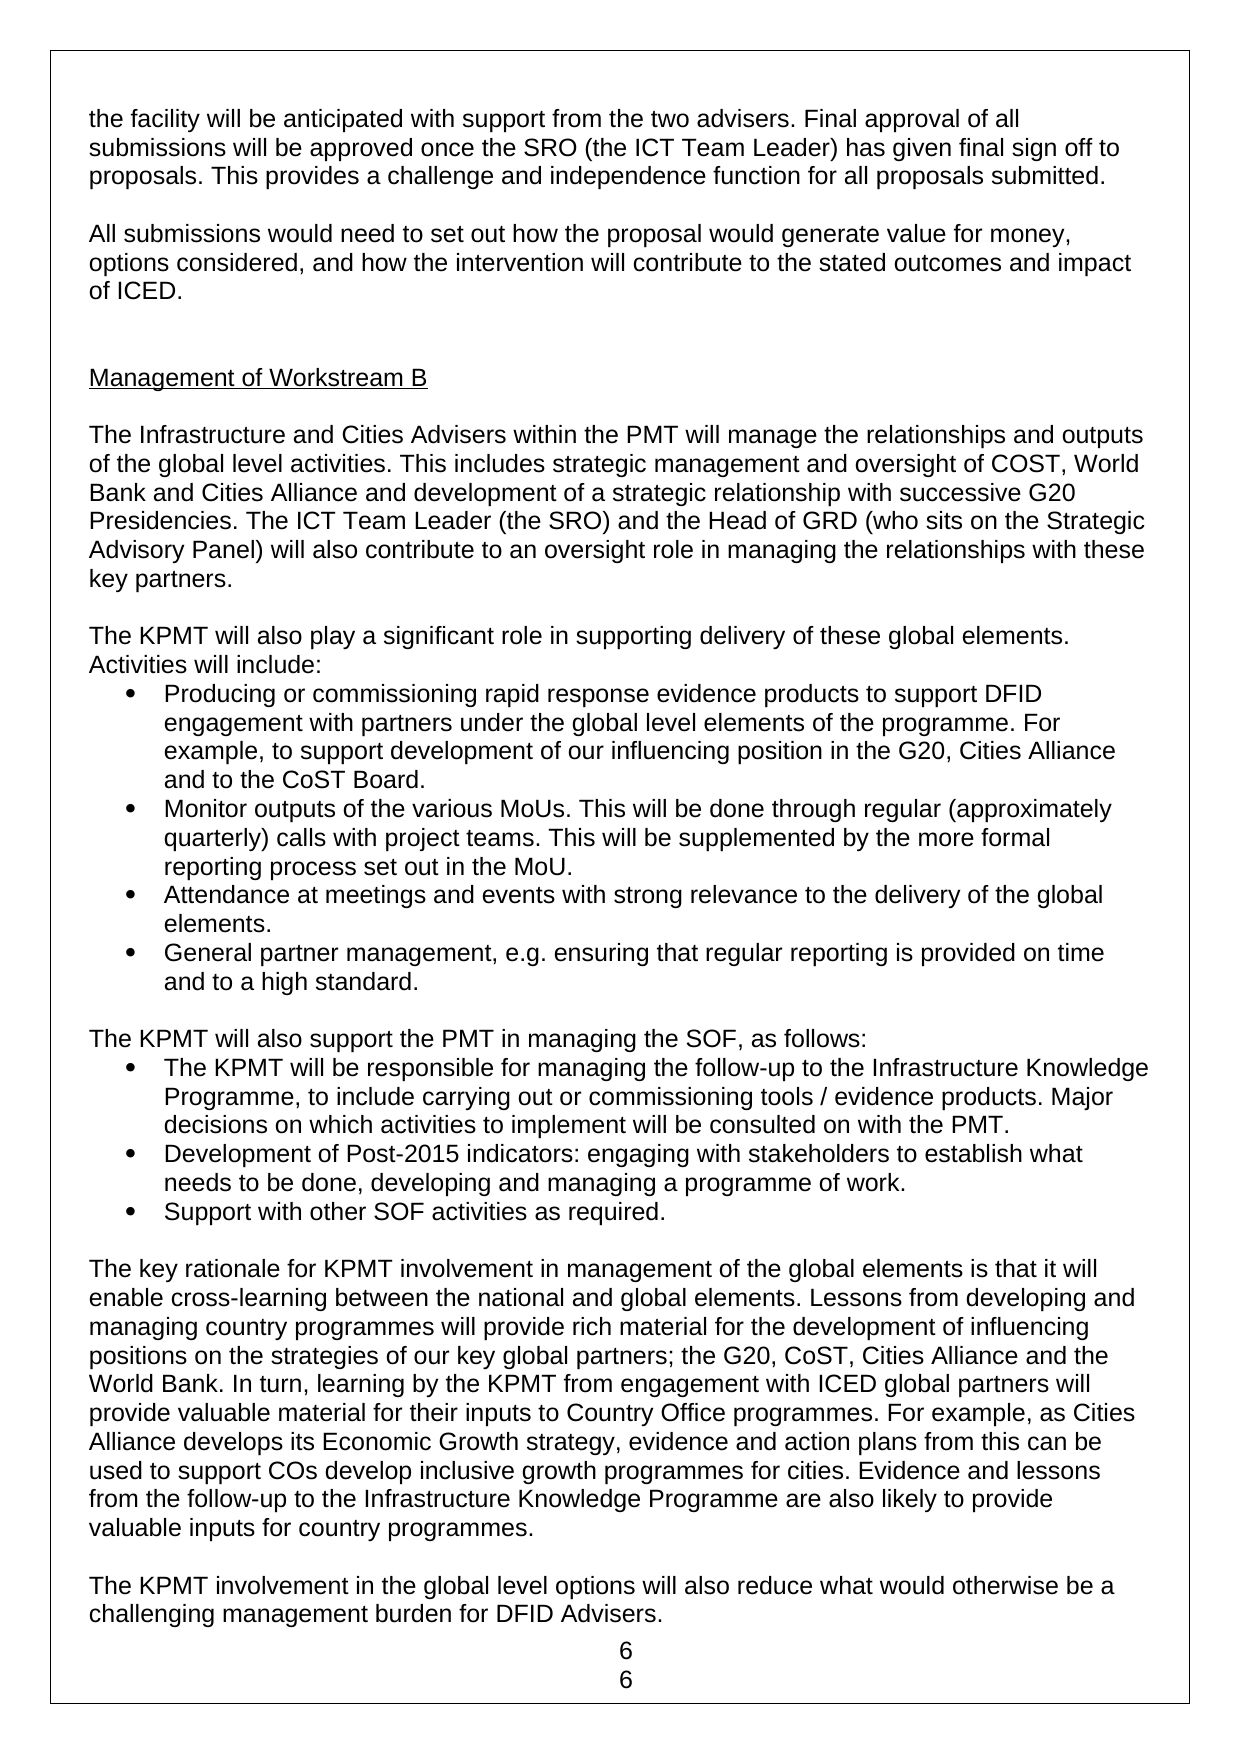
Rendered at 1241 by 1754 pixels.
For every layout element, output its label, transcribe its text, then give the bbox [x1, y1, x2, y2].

list Attendance at meetings and events with strong relevance to the delivery of the global elements. [126, 880, 1152, 938]
list Monitor outputs of the various MoUs. This will be done through regular (approximately quarterly) calls with project teams. This will be supplemented by the more formal reporting process set out in the MoU. [126, 794, 1152, 880]
text The KPMT will also play a significant role in supporting delivery of these global elements. Activities will include: [89, 621, 1152, 679]
text The Infrastructure and Cities Advisers within the PMT will manage the relationships and outputs of the global level activities. This includes strategic management and oversight of COST, World Bank and Cities Alliance and development of a strategic relationship with successive G20 Presidencies. The ICT Team Leader (the SRO) and the Head of GRD (who sits on the Strategic Advisory Panel) will also contribute to an oversight role in managing the relationships with these key partners. [89, 420, 1152, 592]
list The KPMT will be responsible for managing the follow-up to the Infrastructure Knowledge Programme, to include carrying out or commissioning tools / evidence products. Major decisions on which activities to implement will be consulted on with the PMT. [126, 1053, 1152, 1139]
text The key rationale for KPMT involvement in management of the global elements is that it will enable cross-learning between the national and global elements. Lessons from developing and managing country programmes will provide rich material for the development of influencing positions on the strategies of our key global partners; the G20, CoST, Cities Alliance and the World Bank. In turn, learning by the KPMT from engagement with ICED global partners will provide valuable material for their inputs to Country Office programmes. For example, as Cities Alliance develops its Economic Growth strategy, evidence and action plans from this can be used to support COs develop inclusive growth programmes for cities. Evidence and lessons from the follow-up to the Infrastructure Knowledge Programme are also likely to provide valuable inputs for country programmes. [89, 1254, 1152, 1542]
text Management of Workstream B [89, 362, 1152, 391]
text The KPMT involvement in the global level options will also reduce what would otherwise be a challenging management burden for DFID Advisers. [89, 1571, 1152, 1628]
list Development of Post-2015 indicators: engaging with stakeholders to establish what needs to be done, developing and managing a programme of work. [126, 1139, 1152, 1197]
text the facility will be anticipated with support from the two advisers. Final approval of all submissions will be approved once the SRO (the ICT Team Leader) has given final sign off to proposals. This provides a challenge and independence function for all proposals submitted. [89, 104, 1152, 190]
list General partner management, e.g. ensuring that regular reporting is provided on time and to a high standard. [126, 938, 1152, 995]
list Support with other SOF activities as required. [126, 1197, 1152, 1226]
list Producing or commissioning rapid response evidence products to support DFID engagement with partners under the global level elements of the programme. For example, to support development of our influencing position in the G20, Cities Alliance and to the CoST Board. [126, 679, 1152, 794]
text All submissions would need to set out how the proposal would generate value for money, options considered, and how the intervention will contribute to the stated outcomes and impact of ICED. [89, 219, 1152, 305]
text The KPMT will also support the PMT in managing the SOF, as follows: [89, 1024, 1152, 1053]
